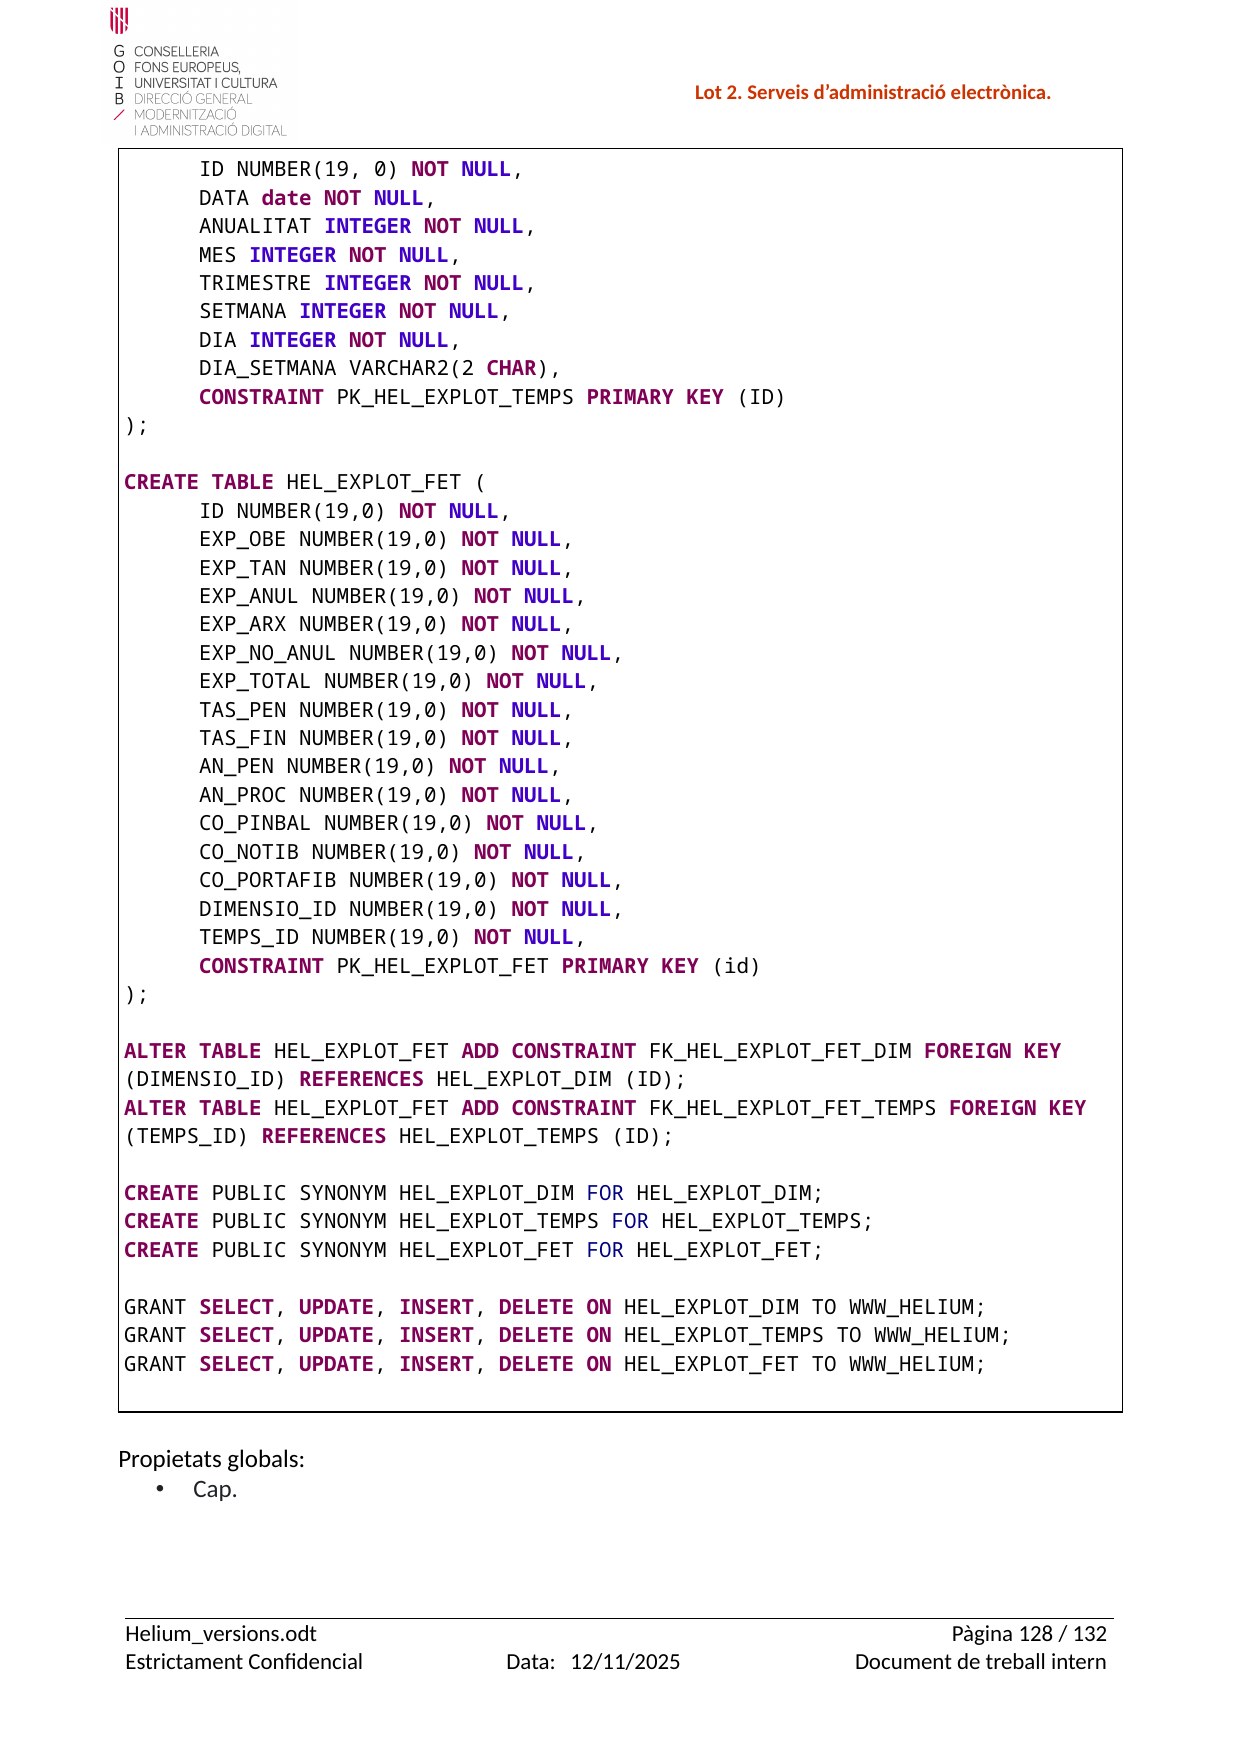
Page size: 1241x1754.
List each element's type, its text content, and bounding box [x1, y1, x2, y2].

picture [100, 0, 297, 144]
text Propietats globals: [118, 1443, 1122, 1473]
table_header ID NUMBER(19, 0) NOT NULL, DATA date NOT NULL, ANUALITAT INTEGER NOT NULL, MES INTEGER NOT NULL, TRIMESTRE INTEGER NOT NULL, SETMANA INTEGER NOT NULL, DIA INTEGER NOT NULL, DIA_SETMANA VARCHAR2(2 CHAR), CONSTRAINT PK_HEL_EXPLOT_TEMPS PRIMARY KEY (ID) ); CREATE TABLE HEL_EXPLOT_FET ( ID NUMBER(19,0) NOT NULL, EXP_OBE NUMBER(19,0) NOT NULL, EXP_TAN NUMBER(19,0) NOT NULL, EXP_ANUL NUMBER(19,0) NOT NULL, EXP_ARX NUMBER(19,0) NOT NULL, EXP_NO_ANUL NUMBER(19,0) NOT NULL, EXP_TOTAL NUMBER(19,0) NOT NULL, TAS_PEN NUMBER(19,0) NOT NULL, TAS_FIN NUMBER(19,0) NOT NULL, AN_PEN NUMBER(19,0) NOT NULL, AN_PROC NUMBER(19,0) NOT NULL, CO_PINBAL NUMBER(19,0) NOT NULL, CO_NOTIB NUMBER(19,0) NOT NULL, CO_PORTAFIB NUMBER(19,0) NOT NULL, DIMENSIO_ID NUMBER(19,0) NOT NULL, TEMPS_ID NUMBER(19,0) NOT NULL, CONSTRAINT PK_HEL_EXPLOT_FET PRIMARY KEY (id) ); ALTER TABLE HEL_EXPLOT_FET ADD CONSTRAINT FK_HEL_EXPLOT_FET_DIM FOREIGN KEY (DIMENSIO_ID) REFERENCES HEL_EXPLOT_DIM (ID); ALTER TABLE HEL_EXPLOT_FET ADD CONSTRAINT FK_HEL_EXPLOT_FET_TEMPS FOREIGN KEY (TEMPS_ID) REFERENCES HEL_EXPLOT_TEMPS (ID); CREATE PUBLIC SYNONYM HEL_EXPLOT_DIM FOR HEL_EXPLOT_DIM; CREATE PUBLIC SYNONYM HEL_EXPLOT_TEMPS FOR HEL_EXPLOT_TEMPS; CREATE PUBLIC SYNONYM HEL_EXPLOT_FET FOR HEL_EXPLOT_FET; GRANT SELECT, UPDATE, INSERT, DELETE ON HEL_EXPLOT_DIM TO WWW_HELIUM; GRANT SELECT, UPDATE, INSERT, DELETE ON HEL_EXPLOT_TEMPS TO WWW_HELIUM; GRANT SELECT, UPDATE, INSERT, DELETE ON HEL_EXPLOT_FET TO WWW_HELIUM; [119, 149, 1122, 1411]
list Cap. [156, 1473, 1122, 1504]
